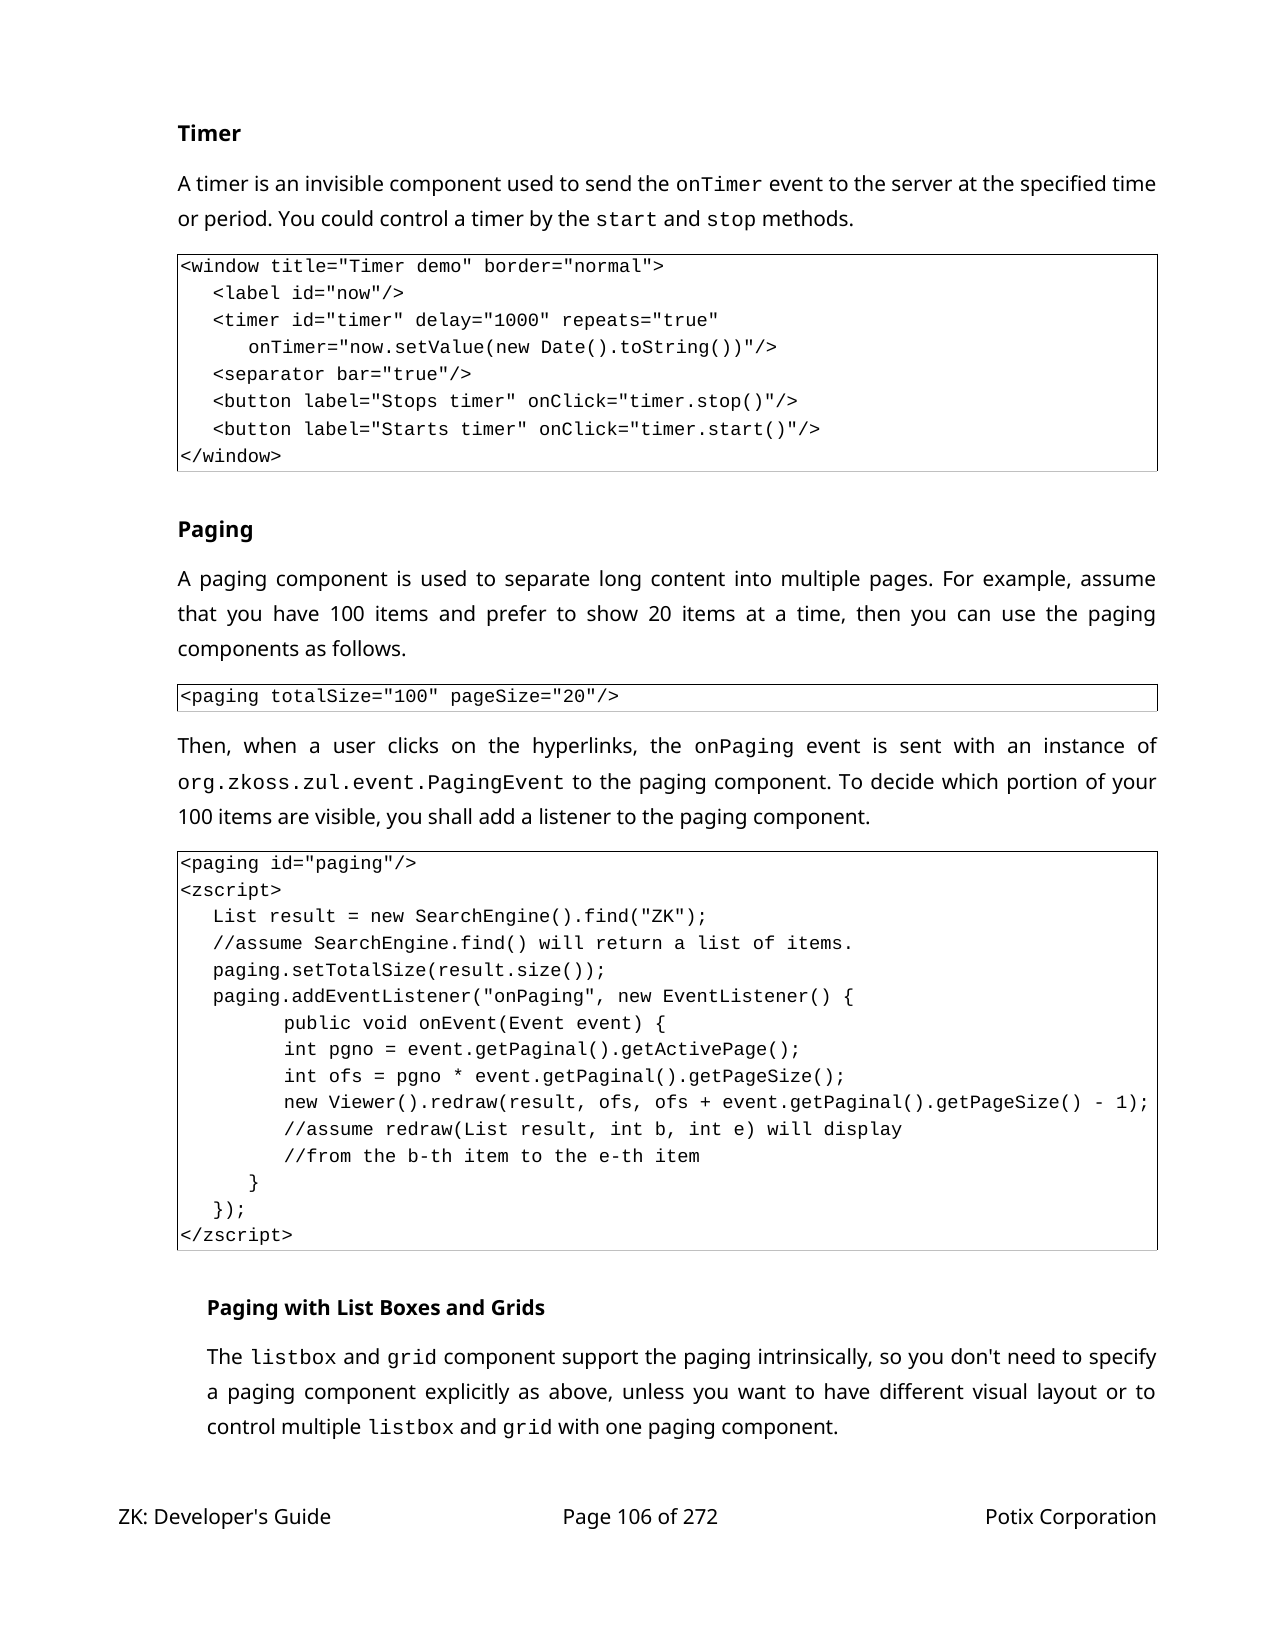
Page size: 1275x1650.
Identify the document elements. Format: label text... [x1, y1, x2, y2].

text <separator bar="true"/> [178, 362, 1157, 386]
text <label id="now"/> [178, 281, 1157, 305]
text <window title="Timer demo" border="normal"> [178, 255, 1157, 278]
text <paging totalSize="100" pageSize="20"/> [178, 685, 1157, 711]
subtitle Timer [177, 118, 1157, 148]
text <paging id="paging"/> <zscript> List result = new SearchEngine().find("ZK"); //assume SearchEngine.find() will return a list of items. paging.setTotalSize(result.size()); paging.addEventListener("onPaging", new EventListener() { public void onEvent(Event event) { int pgno = event.getPaginal().getActivePage(); int ofs = pgno * event.getPaginal().getPageSize(); new Viewer().redraw(result, ofs, ofs + event.getPaginal().getPageSize() - 1); //assume redraw(List result, int b, int e) will display //from the b-th item to the e-th item } }); </zscript> [178, 852, 1157, 1250]
subtitle Paging [177, 513, 1157, 543]
text onTimer="now.setValue(new Date().toString())"/> [178, 335, 1157, 359]
subtitle Paging with List Boxes and Grids [207, 1293, 1157, 1321]
text A paging component is used to separate long content into multiple pages. For example, assume that you have 100 items and prefer to show 20 items at a time, then you can use the paging components as follows. [177, 564, 1157, 663]
text <button label="Starts timer" onClick="timer.start()"/> [178, 417, 1157, 441]
text </window> [178, 444, 1157, 471]
text <timer id="timer" delay="1000" repeats="true" [178, 308, 1157, 332]
text Then, when a user clicks on the hyperlinks, the onPaging event is sent with an instance of org.zkoss.zul.event.PagingEvent to the paging component. To decide which portion of your 100 items are visible, you shall add a listener to the paging component. [177, 731, 1157, 831]
text <button label="Stops timer" onClick="timer.stop()"/> [178, 389, 1157, 414]
text The listbox and grid component support the paging intrinsically, so you don't need to specify a paging component explicitly as above, unless you want to have different visual layout or to control multiple listbox and grid with one paging component. [207, 1342, 1157, 1441]
text A timer is an invisible component used to send the onTimer event to the server at the specified time or period. You could control a timer by the start and stop methods. [177, 169, 1157, 233]
